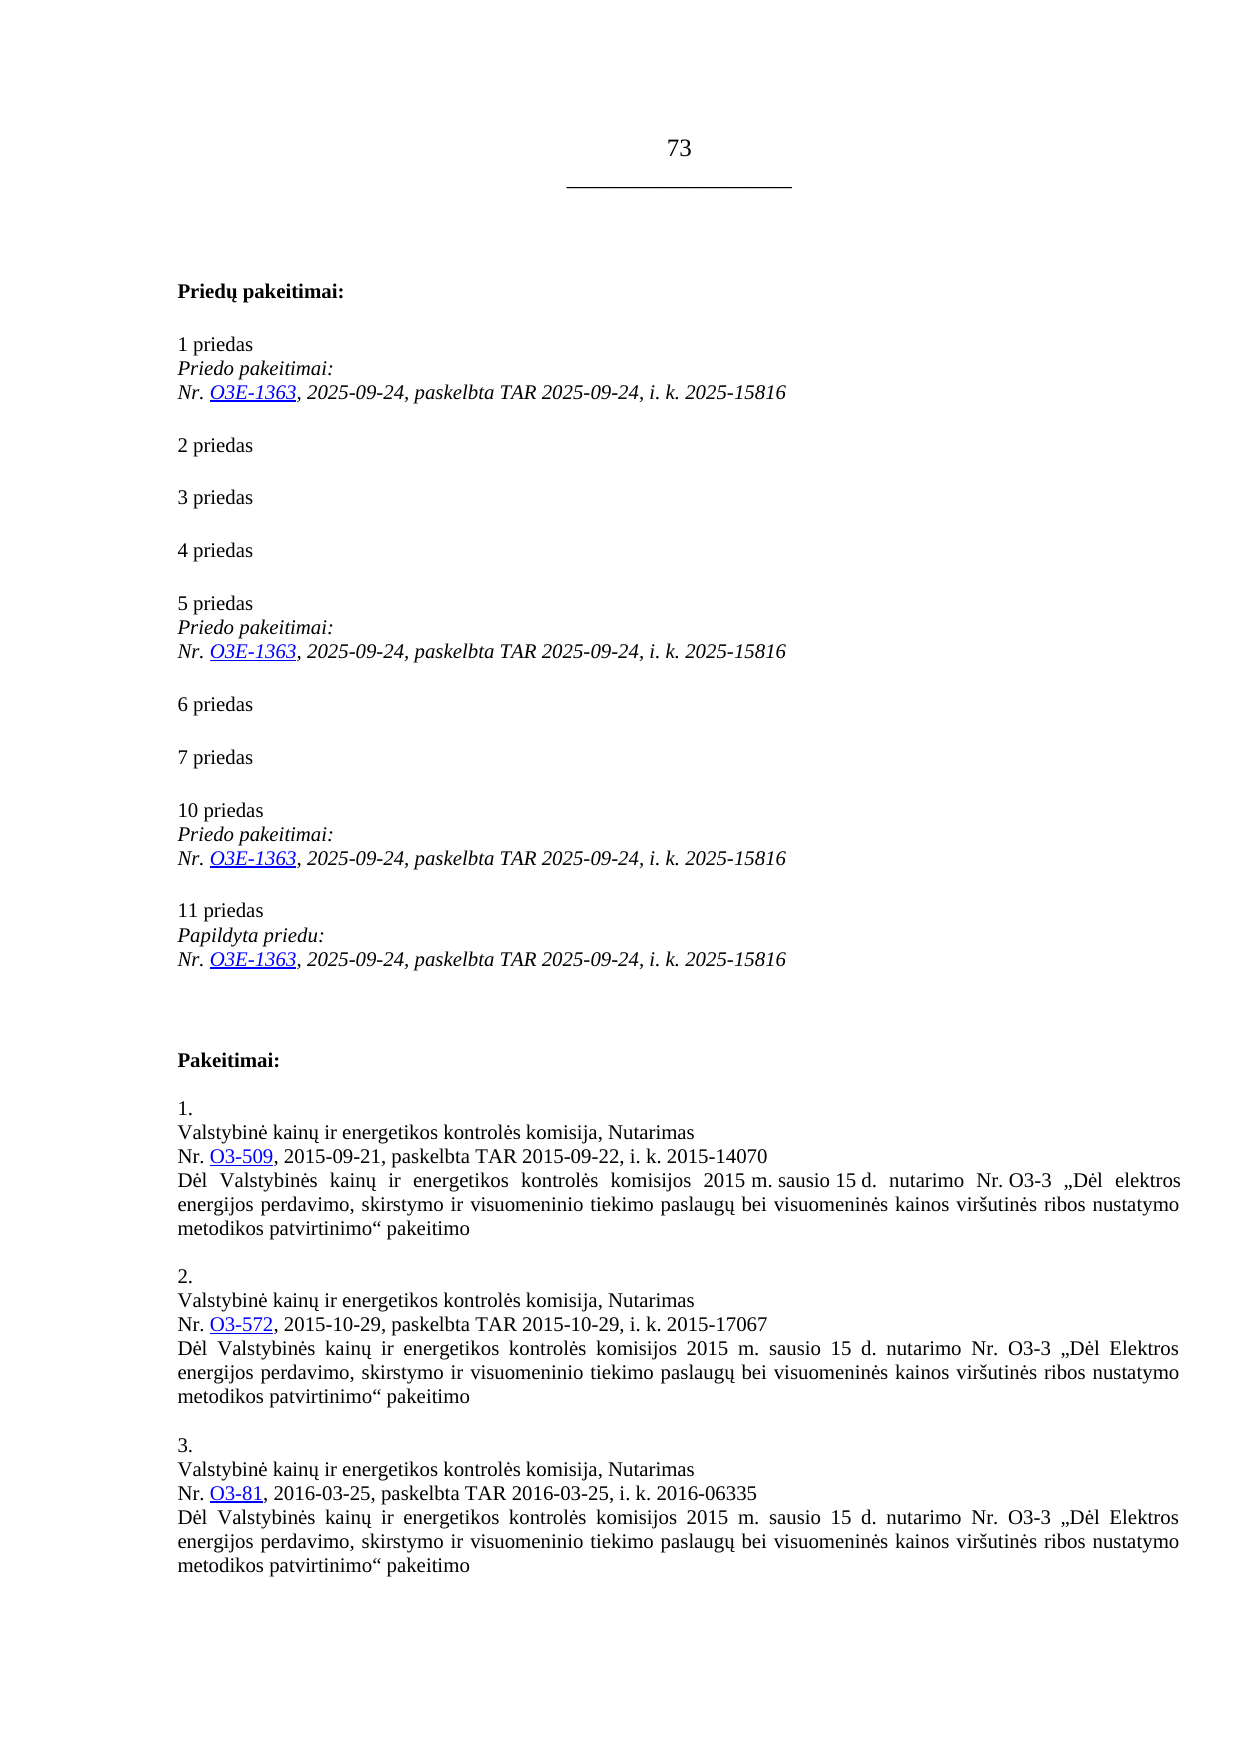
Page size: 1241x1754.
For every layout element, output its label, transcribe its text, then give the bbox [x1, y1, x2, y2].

text 2. [177, 1264, 1181, 1288]
text Priedo pakeitimai: [177, 822, 1181, 846]
text 7 priedas [177, 745, 1181, 769]
text Nr. O3E-1363, 2025-09-24, paskelbta TAR 2025-09-24, i. k. 2025-15816 [177, 846, 1181, 870]
text Valstybinė kainų ir energetikos kontrolės komisija, Nutarimas [177, 1457, 1181, 1481]
text Valstybinė kainų ir energetikos kontrolės komisija, Nutarimas [177, 1120, 1181, 1144]
text Nr. O3E-1363, 2025-09-24, paskelbta TAR 2025-09-24, i. k. 2025-15816 [177, 380, 1181, 404]
text 4 priedas [177, 538, 1181, 562]
text 2 priedas [177, 432, 1181, 457]
text __________________ [177, 162, 1181, 191]
text Pakeitimai: [177, 1047, 1181, 1072]
text 1 priedas [177, 332, 1181, 356]
text Priedų pakeitimai: [177, 279, 1181, 303]
text Nr. O3-509, 2015-09-21, paskelbta TAR 2015-09-22, i. k. 2015-14070 [177, 1144, 1181, 1168]
text Dėl Valstybinės kainų ir energetikos kontrolės komisijos 2015 m. sausio 15 d. nutarimo Nr. O3-3 „Dėl Elektros energijos perdavimo, skirstymo ir visuomeninio tiekimo paslaugų bei visuomeninės kainos viršutinės ribos nustatymo metodikos patvirtinimo“ pakeitimo [177, 1336, 1181, 1408]
text Priedo pakeitimai: [177, 356, 1181, 380]
text 5 priedas [177, 591, 1181, 615]
text Dėl Valstybinės kainų ir energetikos kontrolės komisijos 2015 m. sausio 15 d. nutarimo Nr. O3-3 „Dėl Elektros energijos perdavimo, skirstymo ir visuomeninio tiekimo paslaugų bei visuomeninės kainos viršutinės ribos nustatymo metodikos patvirtinimo“ pakeitimo [177, 1505, 1181, 1577]
text Nr. O3-572, 2015-10-29, paskelbta TAR 2015-10-29, i. k. 2015-17067 [177, 1312, 1181, 1336]
text 10 priedas [177, 797, 1181, 822]
text Papildyta priedu: [177, 922, 1181, 947]
text Nr. O3E-1363, 2025-09-24, paskelbta TAR 2025-09-24, i. k. 2025-15816 [177, 639, 1181, 663]
text Dėl Valstybinės kainų ir energetikos kontrolės komisijos 2015 m. sausio 15 d. nutarimo Nr. O3-3 „Dėl elektros energijos perdavimo, skirstymo ir visuomeninio tiekimo paslaugų bei visuomeninės kainos viršutinės ribos nustatymo metodikos patvirtinimo“ pakeitimo [177, 1168, 1181, 1240]
text Valstybinė kainų ir energetikos kontrolės komisija, Nutarimas [177, 1288, 1181, 1312]
text 1. [177, 1096, 1181, 1120]
text Priedo pakeitimai: [177, 615, 1181, 639]
text 3. [177, 1432, 1181, 1457]
text 11 priedas [177, 898, 1181, 922]
text 6 priedas [177, 692, 1181, 716]
text Nr. O3E-1363, 2025-09-24, paskelbta TAR 2025-09-24, i. k. 2025-15816 [177, 947, 1181, 971]
text Nr. O3-81, 2016-03-25, paskelbta TAR 2016-03-25, i. k. 2016-06335 [177, 1481, 1181, 1505]
text 3 priedas [177, 485, 1181, 509]
